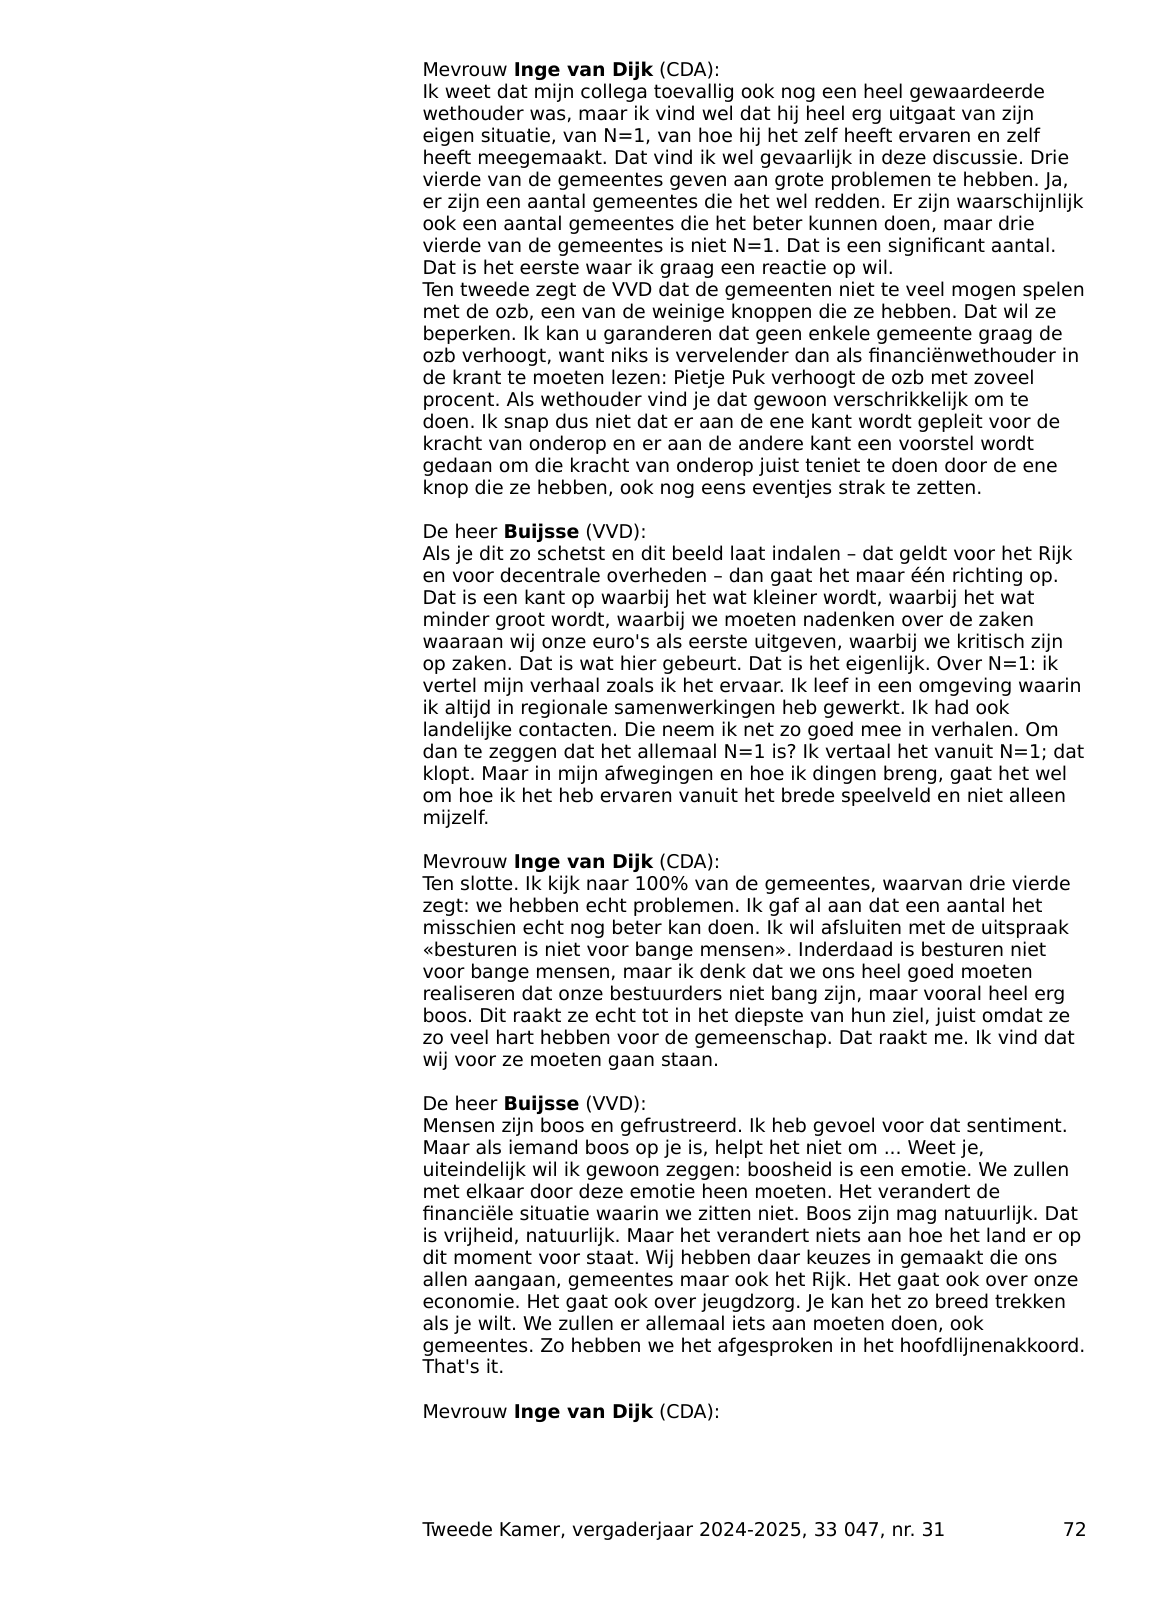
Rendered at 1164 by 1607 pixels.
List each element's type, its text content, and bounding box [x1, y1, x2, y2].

text Mensen zijn boos en gefrustreerd. Ik heb gevoel voor dat sentiment. Maar als iemand boos op je is, helpt het niet om ... Weet je, uiteindelijk wil ik gewoon zeggen: boosheid is een emotie. We zullen met elkaar door deze emotie heen moeten. Het verandert de financiële situatie waarin we zitten niet. Boos zijn mag natuurlijk. Dat is vrijheid, natuurlijk. Maar het verandert niets aan hoe het land er op dit moment voor staat. Wij hebben daar keuzes in gemaakt die ons allen aangaan, gemeentes maar ook het Rijk. Het gaat ook over onze economie. Het gaat ook over jeugdzorg. Je kan het zo breed trekken als je wilt. We zullen er allemaal iets aan moeten doen, ook gemeentes. Zo hebben we het afgesproken in het hoofdlijnenakkoord. That's it. [422, 1115, 1087, 1378]
text Mevrouw Inge van Dijk (CDA): [422, 1401, 1087, 1423]
text Mevrouw Inge van Dijk (CDA): [422, 851, 1087, 873]
text Mevrouw Inge van Dijk (CDA): [422, 59, 1087, 81]
text De heer Buijsse (VVD): [422, 521, 1087, 543]
text Als je dit zo schetst en dit beeld laat indalen – dat geldt voor het Rijk en voor decentrale overheden – dan gaat het maar één richting op. Dat is een kant op waarbij het wat kleiner wordt, waarbij het wat minder groot wordt, waarbij we moeten nadenken over de zaken waaraan wij onze euro's als eerste uitgeven, waarbij we kritisch zijn op zaken. Dat is wat hier gebeurt. Dat is het eigenlijk. Over N=1: ik vertel mijn verhaal zoals ik het ervaar. Ik leef in een omgeving waarin ik altijd in regionale samenwerkingen heb gewerkt. Ik had ook landelijke contacten. Die neem ik net zo goed mee in verhalen. Om dan te zeggen dat het allemaal N=1 is? Ik vertaal het vanuit N=1; dat klopt. Maar in mijn afwegingen en hoe ik dingen breng, gaat het wel om hoe ik het heb ervaren vanuit het brede speelveld en niet alleen mijzelf. [422, 543, 1087, 828]
text Ik weet dat mijn collega toevallig ook nog een heel gewaardeerde wethouder was, maar ik vind wel dat hij heel erg uitgaat van zijn eigen situatie, van N=1, van hoe hij het zelf heeft ervaren en zelf heeft meegemaakt. Dat vind ik wel gevaarlijk in deze discussie. Drie vierde van de gemeentes geven aan grote problemen te hebben. Ja, er zijn een aantal gemeentes die het wel redden. Er zijn waarschijnlijk ook een aantal gemeentes die het beter kunnen doen, maar drie vierde van de gemeentes is niet N=1. Dat is een significant aantal. Dat is het eerste waar ik graag een reactie op wil. [422, 81, 1087, 279]
text De heer Buijsse (VVD): [422, 1093, 1087, 1115]
text Ten tweede zegt de VVD dat de gemeenten niet te veel mogen spelen met de ozb, een van de weinige knoppen die ze hebben. Dat wil ze beperken. Ik kan u garanderen dat geen enkele gemeente graag de ozb verhoogt, want niks is vervelender dan als financiënwethouder in de krant te moeten lezen: Pietje Puk verhoogt de ozb met zoveel procent. Als wethouder vind je dat gewoon verschrikkelijk om te doen. Ik snap dus niet dat er aan de ene kant wordt gepleit voor de kracht van onderop en er aan de andere kant een voorstel wordt gedaan om die kracht van onderop juist teniet te doen door de ene knop die ze hebben, ook nog eens eventjes strak te zetten. [422, 279, 1087, 499]
text Ten slotte. Ik kijk naar 100% van de gemeentes, waarvan drie vierde zegt: we hebben echt problemen. Ik gaf al aan dat een aantal het misschien echt nog beter kan doen. Ik wil afsluiten met de uitspraak «besturen is niet voor bange mensen». Inderdaad is besturen niet voor bange mensen, maar ik denk dat we ons heel goed moeten realiseren dat onze bestuurders niet bang zijn, maar vooral heel erg boos. Dit raakt ze echt tot in het diepste van hun ziel, juist omdat ze zo veel hart hebben voor de gemeenschap. Dat raakt me. Ik vind dat wij voor ze moeten gaan staan. [422, 873, 1087, 1071]
